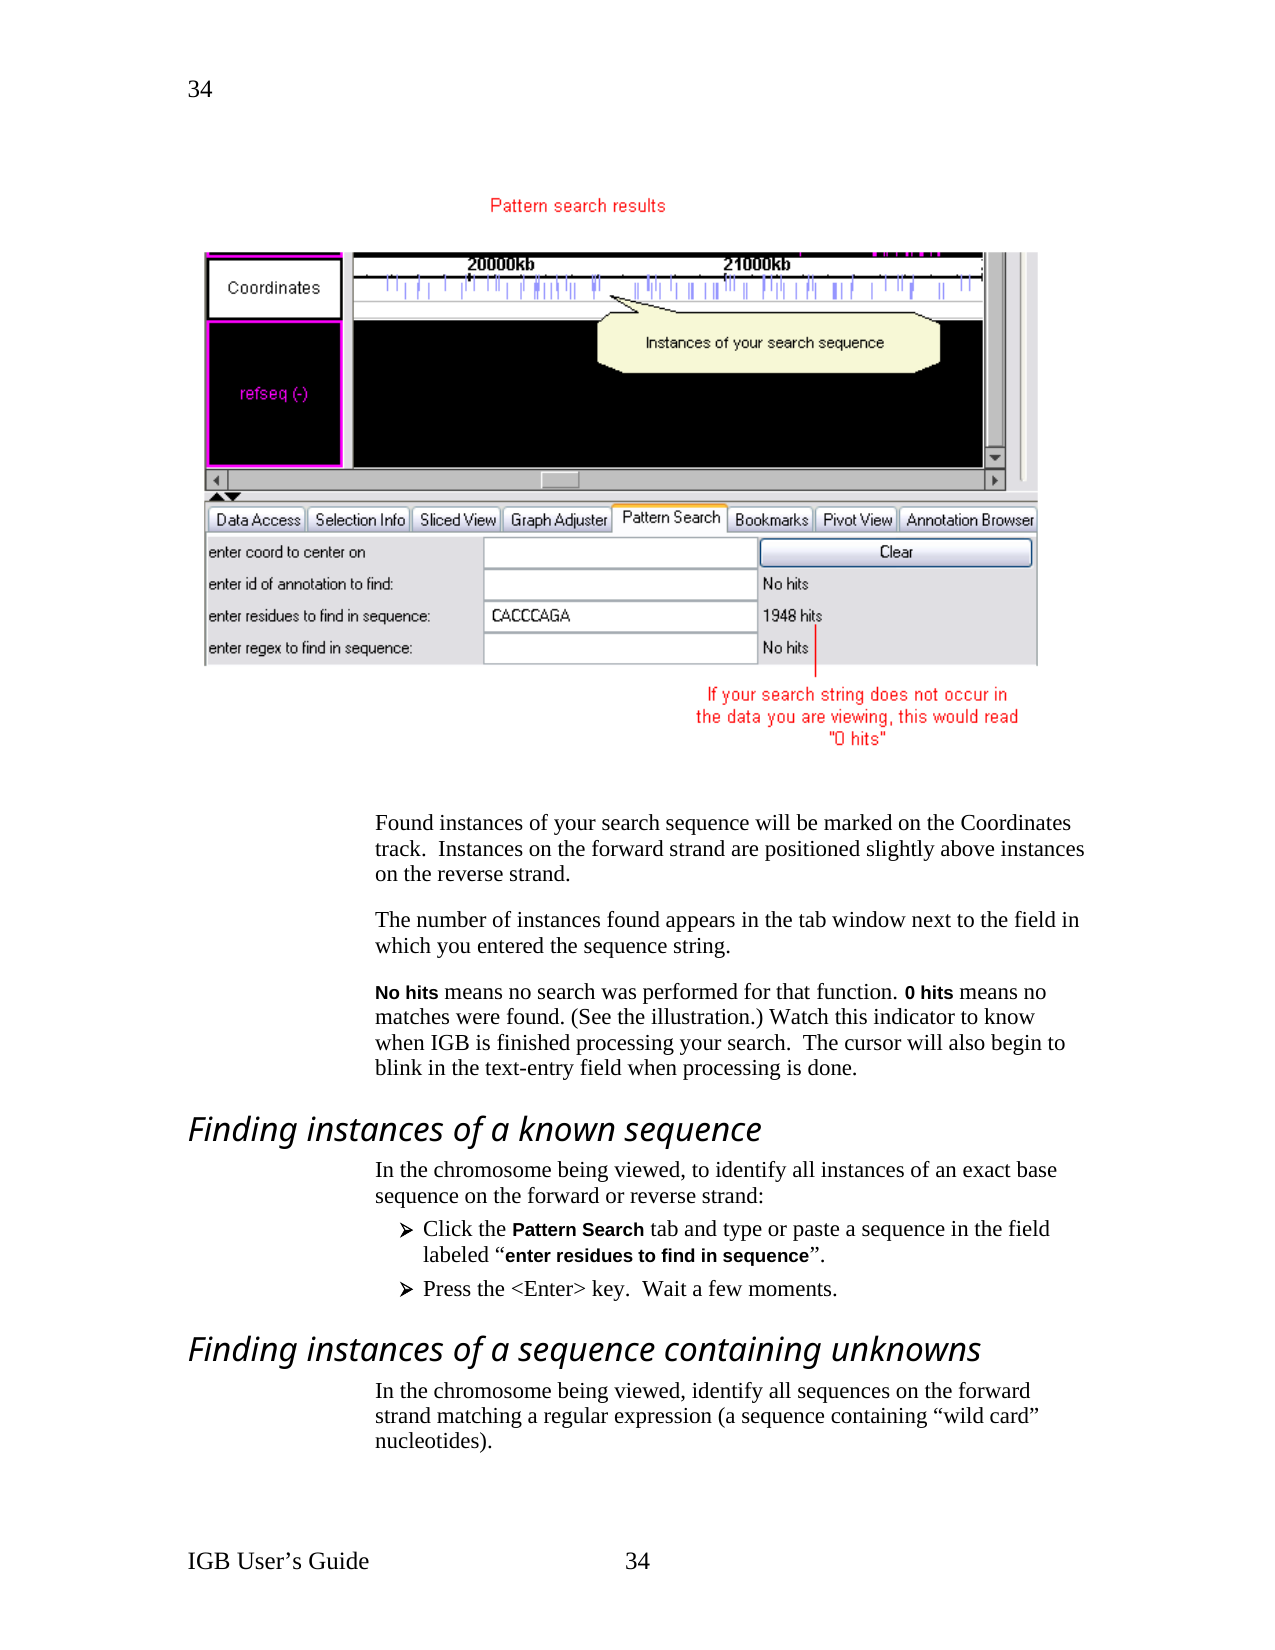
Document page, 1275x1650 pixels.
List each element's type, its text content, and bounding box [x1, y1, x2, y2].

subtitle Finding instances of a known sequence [187, 1106, 1087, 1151]
list Press the <Enter> key. Wait a few moments. [399, 1276, 1087, 1301]
text In the chromosome being viewed, to identify all instances of an exact base sequence on the forward or reverse strand: [375, 1157, 1087, 1208]
text Found instances of your search sequence will be marked on the Coordinates track. Instances on the forward strand are positioned slightly above instances on the reverse strand. [375, 810, 1087, 886]
picture [204, 159, 1071, 755]
text In the chromosome being viewed, identify all sequences on the forward strand matching a regular expression (a sequence containing “wild card” nucleotides). [375, 1378, 1087, 1454]
subtitle Finding instances of a sequence containing unknowns [187, 1326, 1087, 1371]
text The number of instances found appears in the tab window next to the field in which you entered the sequence string. [375, 907, 1087, 958]
list Click the Pattern Search tab and type or paste a sequence in the field labeled “enter residues to find in sequence”. [399, 1216, 1087, 1267]
text No hits means no search was performed for that function. 0 hits means no matches were found. (See the illustration.) Watch this indicator to know when IGB is finished processing your search. The cursor will also begin to blink in the text-entry field when processing is done. [375, 979, 1087, 1081]
